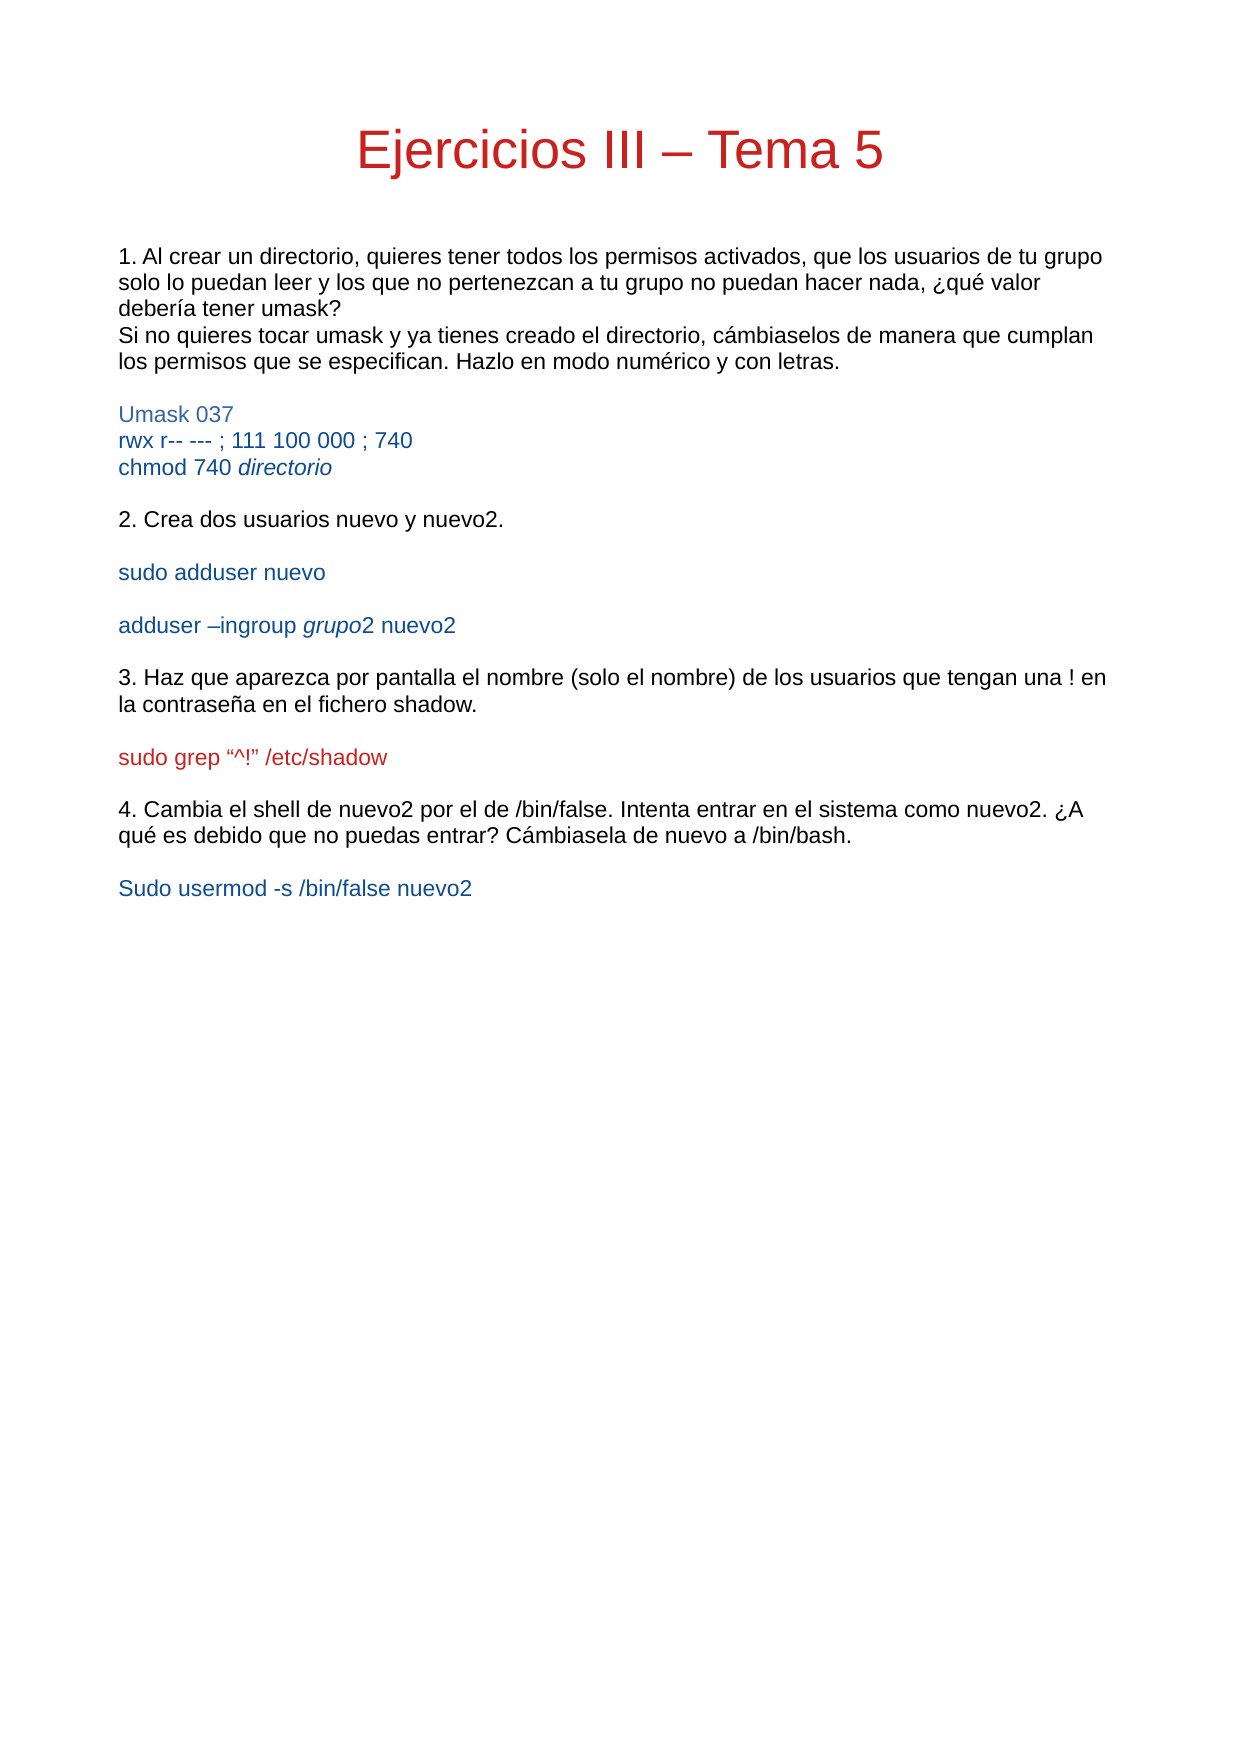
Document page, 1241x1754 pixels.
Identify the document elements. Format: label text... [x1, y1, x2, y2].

text chmod 740 directorio [118, 453, 1122, 480]
text 3. Haz que aparezca por pantalla el nombre (solo el nombre) de los usuarios que tengan una ! en la contraseña en el fichero shadow. [118, 664, 1122, 717]
text Umask 037 [118, 401, 1122, 427]
text Si no quieres tocar umask y ya tienes creado el directorio, cámbiaselos de manera que cumplan los permisos que se especifican. Hazlo en modo numérico y con letras. [118, 322, 1122, 374]
text rwx r-- --- ; 111 100 000 ; 740 [118, 427, 1122, 453]
text Ejercicios III – Tema 5 [118, 118, 1122, 180]
text 1. Al crear un directorio, quieres tener todos los permisos activados, que los usuarios de tu grupo solo lo puedan leer y los que no pertenezcan a tu grupo no puedan hacer nada, ¿qué valor debería tener umask? [118, 243, 1122, 322]
text sudo grep “^!” /etc/shadow [118, 743, 1122, 770]
text Sudo usermod -s /bin/false nuevo2 [118, 875, 1122, 902]
text 2. Crea dos usuarios nuevo y nuevo2. [118, 506, 1122, 533]
text adduser –ingroup grupo2 nuevo2 [118, 612, 1122, 638]
text sudo adduser nuevo [118, 559, 1122, 585]
text 4. Cambia el shell de nuevo2 por el de /bin/false. Intenta entrar en el sistema como nuevo2. ¿A qué es debido que no puedas entrar? Cámbiasela de nuevo a /bin/bash. [118, 796, 1122, 849]
